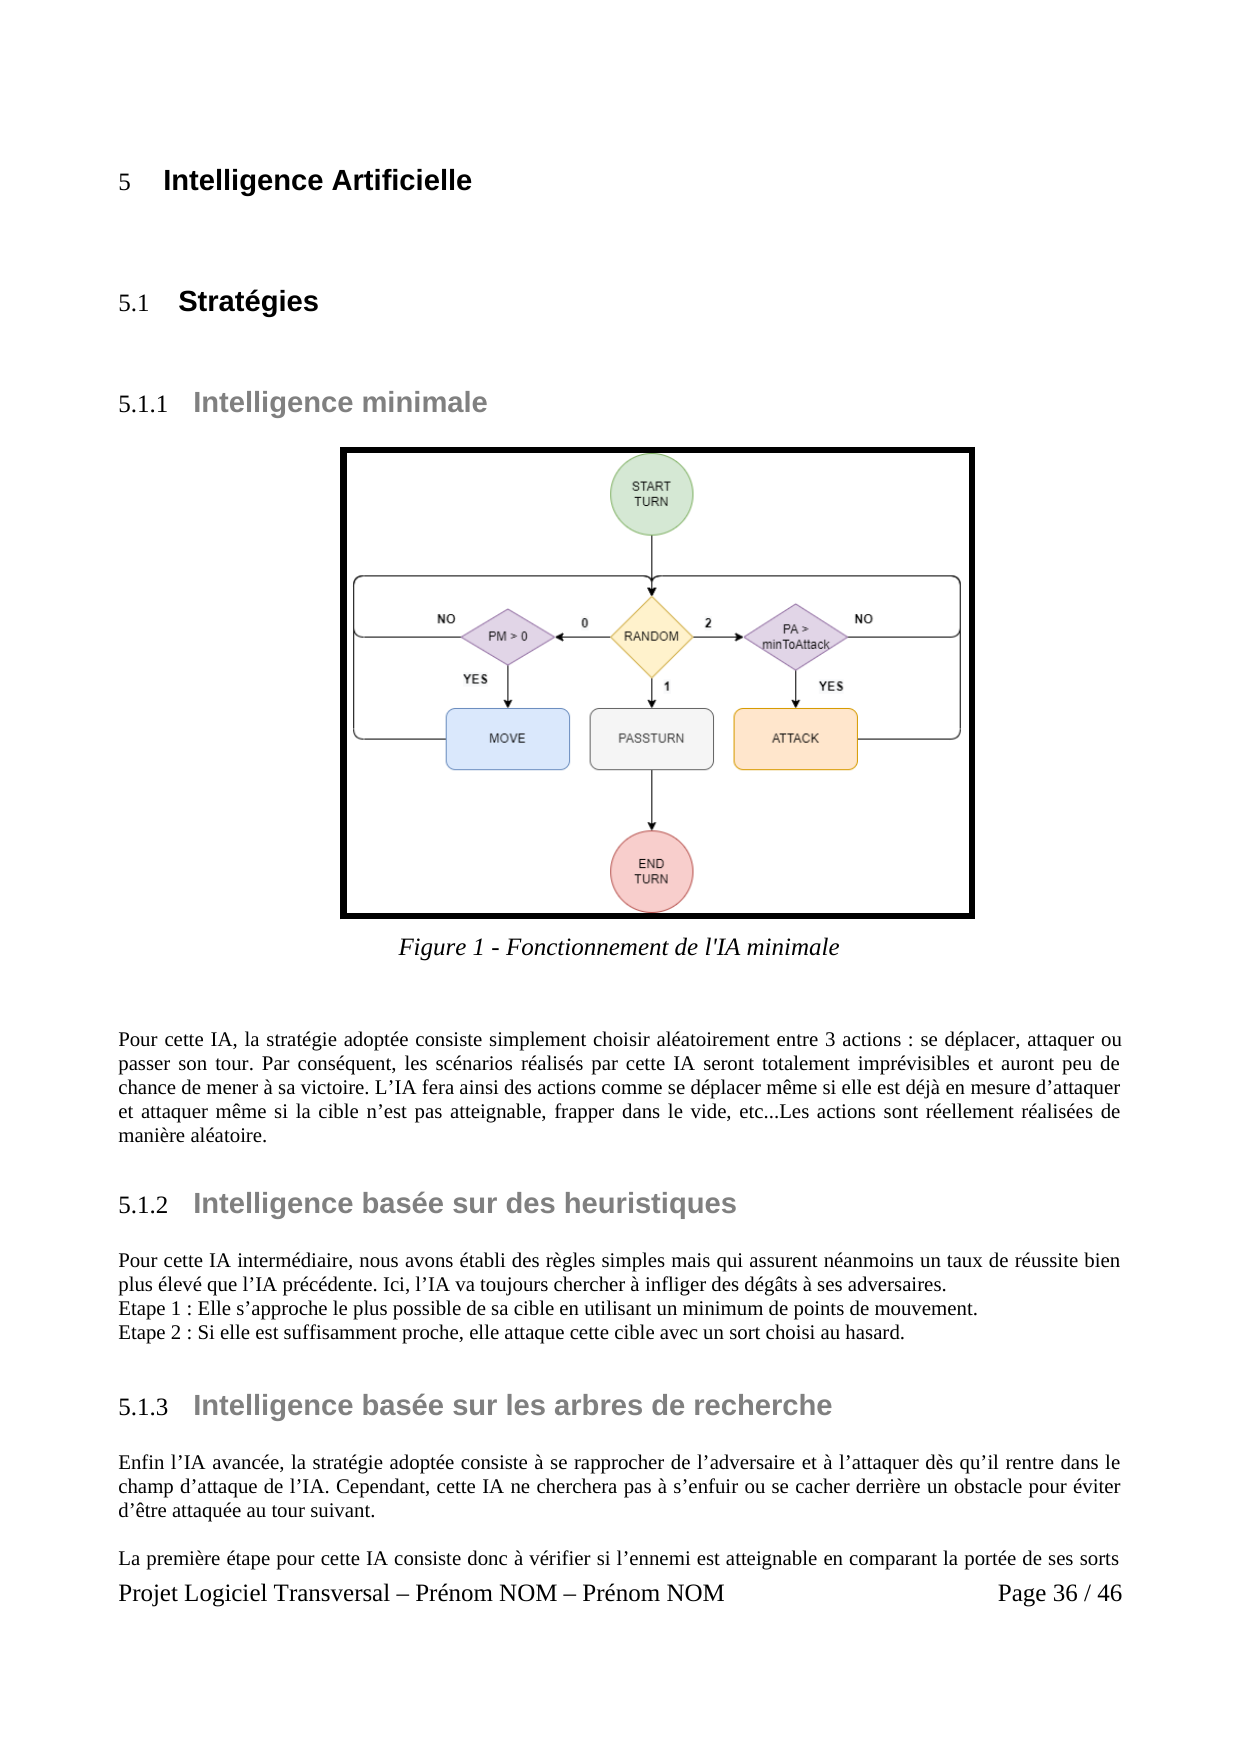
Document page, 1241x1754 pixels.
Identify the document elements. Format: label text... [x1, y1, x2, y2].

text Figure 1 - Fonctionnement de l'IA minimale [118, 932, 1122, 961]
list Intelligence basée sur des heuristiques [118, 1186, 1122, 1219]
list Intelligence basée sur les arbres de recherche [118, 1388, 1122, 1421]
text Pour cette IA intermédiaire, nous avons établi des règles simples mais qui assurent néanmoins un taux de réussite bien plus élevé que l’IA précédente. Ici, l’IA va toujours chercher à infliger des dégâts à ses adversaires. [118, 1248, 1122, 1296]
text La première étape pour cette IA consiste donc à vérifier si l’ennemi est atteignable en comparant la portée de ses sorts [118, 1546, 1122, 1570]
list Intelligence minimale [118, 384, 1122, 418]
text Enfin l’IA avancée, la stratégie adoptée consiste à se rapprocher de l’adversaire et à l’attaquer dès qu’il rentre dans le champ d’attaque de l’IA. Cependant, cette IA ne cherchera pas à s’enfuir ou se cacher derrière un obstacle pour éviter d’être attaquée au tour suivant. [118, 1450, 1122, 1522]
text Etape 2 : Si elle est suffisamment proche, elle attaque cette cible avec un sort choisi au hasard. [118, 1320, 1122, 1344]
text Pour cette IA, la stratégie adoptée consiste simplement choisir aléatoirement entre 3 actions : se déplacer, attaquer ou passer son tour. Par conséquent, les scénarios réalisés par cette IA seront totalement imprévisibles et auront peu de chance de mener à sa victoire. L’IA fera ainsi des actions comme se déplacer même si elle est déjà en mesure d’attaquer et attaquer même si la cible n’est pas atteignable, frapper dans le vide, etc...Les actions sont réellement réalisées de manière aléatoire. [118, 1027, 1122, 1147]
text Etape 1 : Elle s’approche le plus possible de sa cible en utilisant un minimum de points de mouvement. [118, 1296, 1122, 1320]
list Stratégies [118, 284, 1122, 318]
list Intelligence Artificielle [118, 163, 1122, 196]
